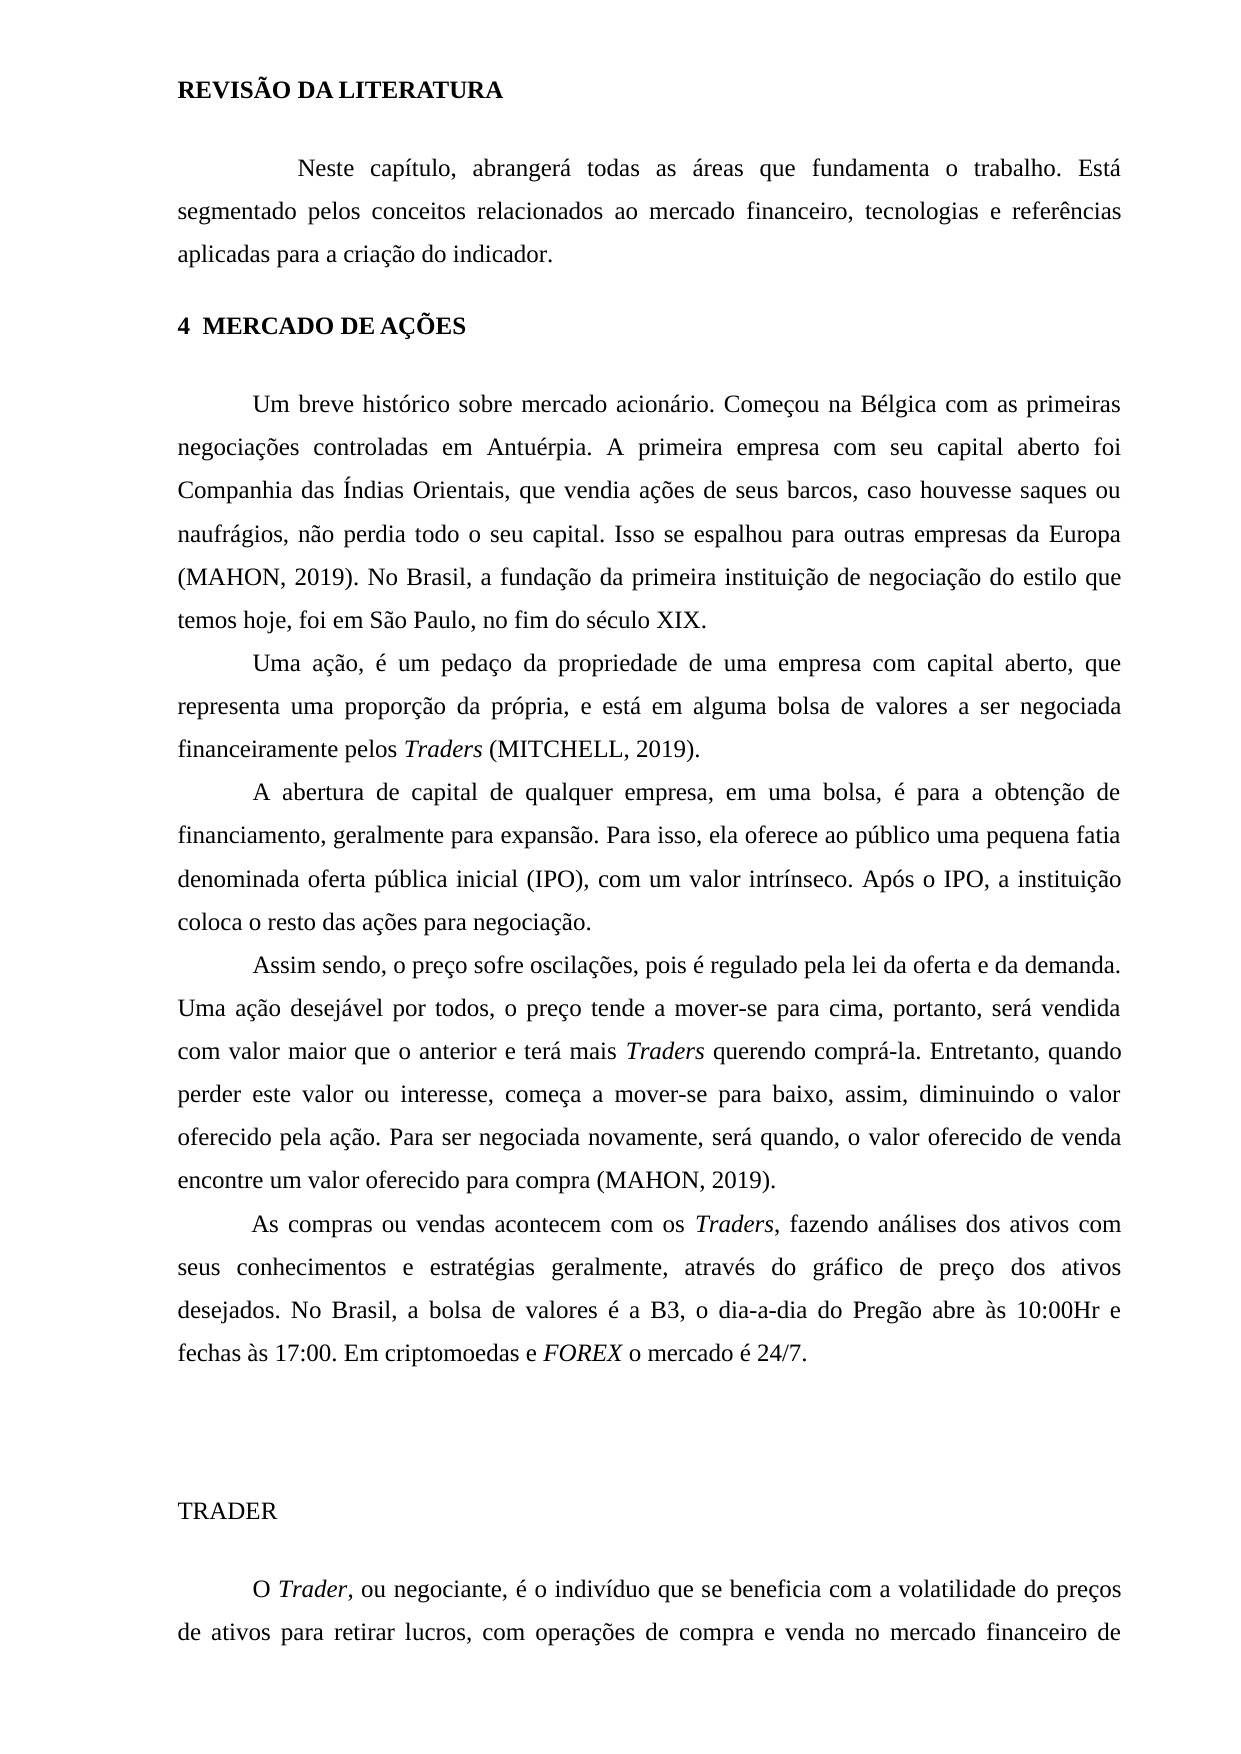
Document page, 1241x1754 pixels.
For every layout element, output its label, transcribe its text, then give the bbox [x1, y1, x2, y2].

subtitle trader [177, 1496, 1122, 1525]
text As compras ou vendas acontecem com os Traders, fazendo análises dos ativos com seus conhecimentos e estratégias geralmente, através do gráfico de preço dos ativos desejados. No Brasil, a bolsa de valores é a B3, o dia-a-dia do Pregão abre às 10:00Hr e fechas às 17:00. Em criptomoedas e FOREX o mercado é 24/7. [177, 1209, 1122, 1367]
text O Trader, ou negociante, é o indivíduo que se beneficia com a volatilidade do preços de ativos para retirar lucros, com operações de compra e venda no mercado financeiro de [177, 1574, 1122, 1646]
subtitle Mercado de ações [177, 311, 1122, 340]
subtitle Revisão da literatura [177, 75, 1122, 104]
text Assim sendo, o preço sofre oscilações, pois é regulado pela lei da oferta e da demanda. Uma ação desejável por todos, o preço tende a mover-se para cima, portanto, será vendida com valor maior que o anterior e terá mais Traders querendo comprá-la. Entretanto, quando perder este valor ou interesse, começa a mover-se para baixo, assim, diminuindo o valor oferecido pela ação. Para ser negociada novamente, será quando, o valor oferecido de venda encontre um valor oferecido para compra (MAHON, 2019). [177, 950, 1122, 1194]
text Um breve histórico sobre mercado acionário. Começou na Bélgica com as primeiras negociações controladas em Antuérpia. A primeira empresa com seu capital aberto foi Companhia das Índias Orientais, que vendia ações de seus barcos, caso houvesse saques ou naufrágios, não perdia todo o seu capital. Isso se espalhou para outras empresas da Europa (MAHON, 2019). No Brasil, a fundação da primeira instituição de negociação do estilo que temos hoje, foi em São Paulo, no fim do século XIX. [177, 389, 1122, 634]
text Neste capítulo, abrangerá todas as áreas que fundamenta o trabalho. Está segmentado pelos conceitos relacionados ao mercado financeiro, tecnologias e referências aplicadas para a criação do indicador. [177, 153, 1122, 268]
text Uma ação, é um pedaço da propriedade de uma empresa com capital aberto, que representa uma proporção da própria, e está em alguma bolsa de valores a ser negociada financeiramente pelos Traders (MITCHELL, 2019). [177, 648, 1122, 763]
text A abertura de capital de qualquer empresa, em uma bolsa, é para a obtenção de financiamento, geralmente para expansão. Para isso, ela oferece ao público uma pequena fatia denominada oferta pública inicial (IPO), com um valor intrínseco. Após o IPO, a instituição coloca o resto das ações para negociação. [177, 777, 1122, 936]
